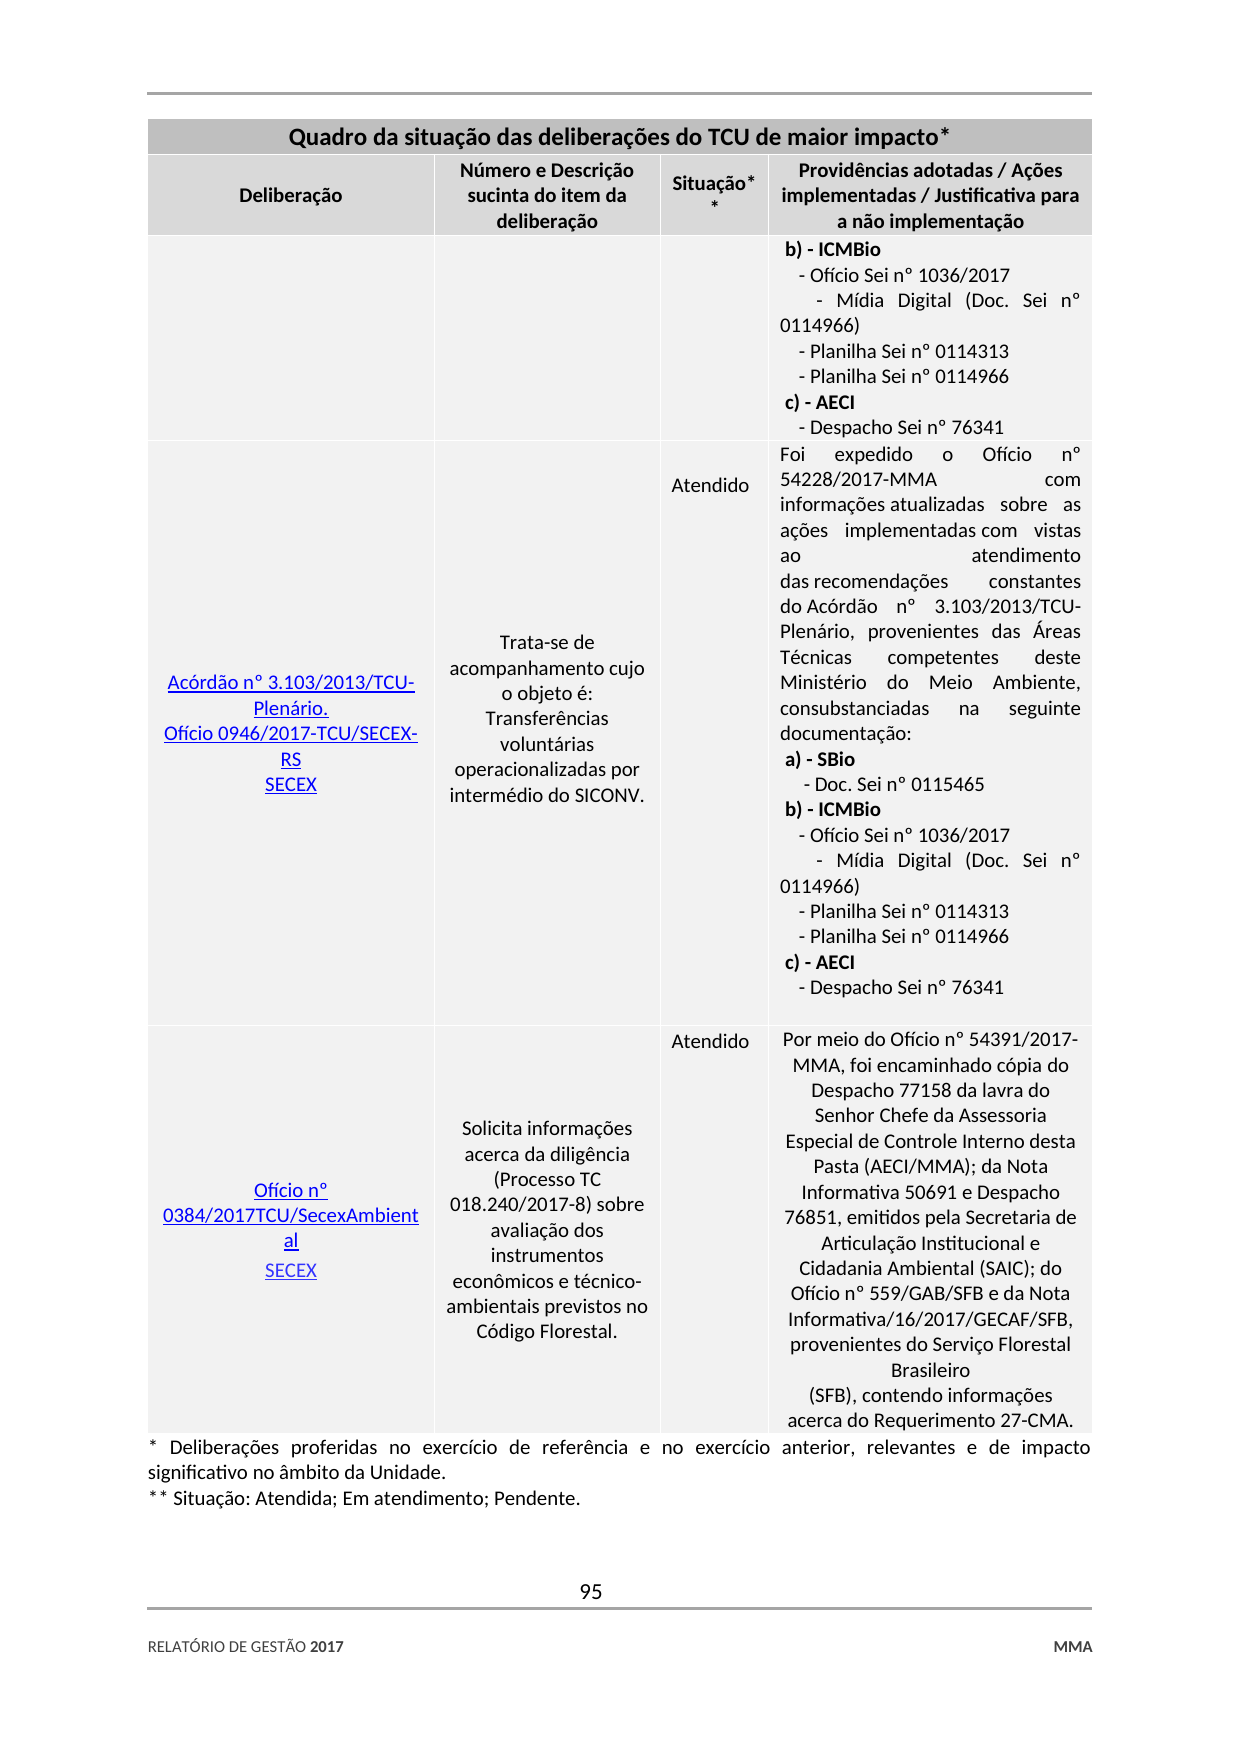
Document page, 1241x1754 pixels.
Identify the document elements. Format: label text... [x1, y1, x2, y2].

table_cell Solicita informações acerca da diligência (Processo TC 018.240/2017-8) sobre avaliação dos instrumentos econômicos e técnico-ambientais previstos no Código Florestal. [435, 1026, 660, 1433]
table_cell Trata-se de acompanhamento cujo o objeto é: Transferências voluntárias operacionalizadas por intermédio do SICONV. [435, 441, 660, 1025]
table_cell Atendido [661, 1026, 768, 1433]
table_cell Atendido [661, 441, 768, 1025]
table_cell [435, 236, 660, 440]
table_cell [148, 236, 434, 440]
table_cell Foi expedido o Ofício nº 54228/2017-MMA com informações atualizadas sobre as ações implementadas com vistas ao atendimento das recomendações constantes do Acórdão nº 3.103/2013/TCU-Plenário, provenientes das Áreas Técnicas competentes deste Ministério do Meio Ambiente, consubstanciadas na seguinte documentação: a) - SBio - Doc. Sei nº 0115465 b) - ICMBio - Ofício Sei nº 1036/2017 - Mídia Digital (Doc. Sei nº 0114966) - Planilha Sei nº 0114313 - Planilha Sei nº 0114966 c) - AECI - Despacho Sei nº 76341 [769, 441, 1092, 1025]
text ** Situação: Atendida; Em atendimento; Pendente. [148, 1485, 1092, 1510]
table_header Quadro da situação das deliberações do TCU de maior impacto* [148, 119, 1092, 154]
table_cell Ofício nº 0384/2017TCU/SecexAmbiental SECEX [148, 1026, 434, 1433]
table_cell [661, 236, 768, 440]
table_cell Deliberação [148, 155, 434, 235]
table_cell Providências adotadas / Ações implementadas / Justificativa para a não implementação [769, 155, 1092, 235]
table_cell Número e Descrição sucinta do item da deliberação [435, 155, 660, 235]
table_cell Por meio do Ofício nº 54391/2017-MMA, foi encaminhado cópia do Despacho 77158 da lavra do Senhor Chefe da Assessoria Especial de Controle Interno desta Pasta (AECI/MMA); da Nota Informativa 50691 e Despacho 76851, emitidos pela Secretaria de Articulação Institucional e Cidadania Ambiental (SAIC); do Ofício nº 559/GAB/SFB e da Nota Informativa/16/2017/GECAF/SFB, provenientes do Serviço Florestal Brasileiro (SFB), contendo informações acerca do Requerimento 27-CMA. [769, 1026, 1092, 1433]
table_cell Acórdão nº 3.103/2013/TCU-Plenário. Ofício 0946/2017-TCU/SECEX-RS SECEX [148, 441, 434, 1025]
table_cell Situação** [661, 155, 768, 235]
table_cell b) - ICMBio - Ofício Sei nº 1036/2017 - Mídia Digital (Doc. Sei nº 0114966) - Planilha Sei nº 0114313 - Planilha Sei nº 0114966 c) - AECI - Despacho Sei nº 76341 [769, 236, 1092, 440]
text * Deliberações proferidas no exercício de referência e no exercício anterior, relevantes e de impacto significativo no âmbito da Unidade. [148, 1434, 1092, 1485]
